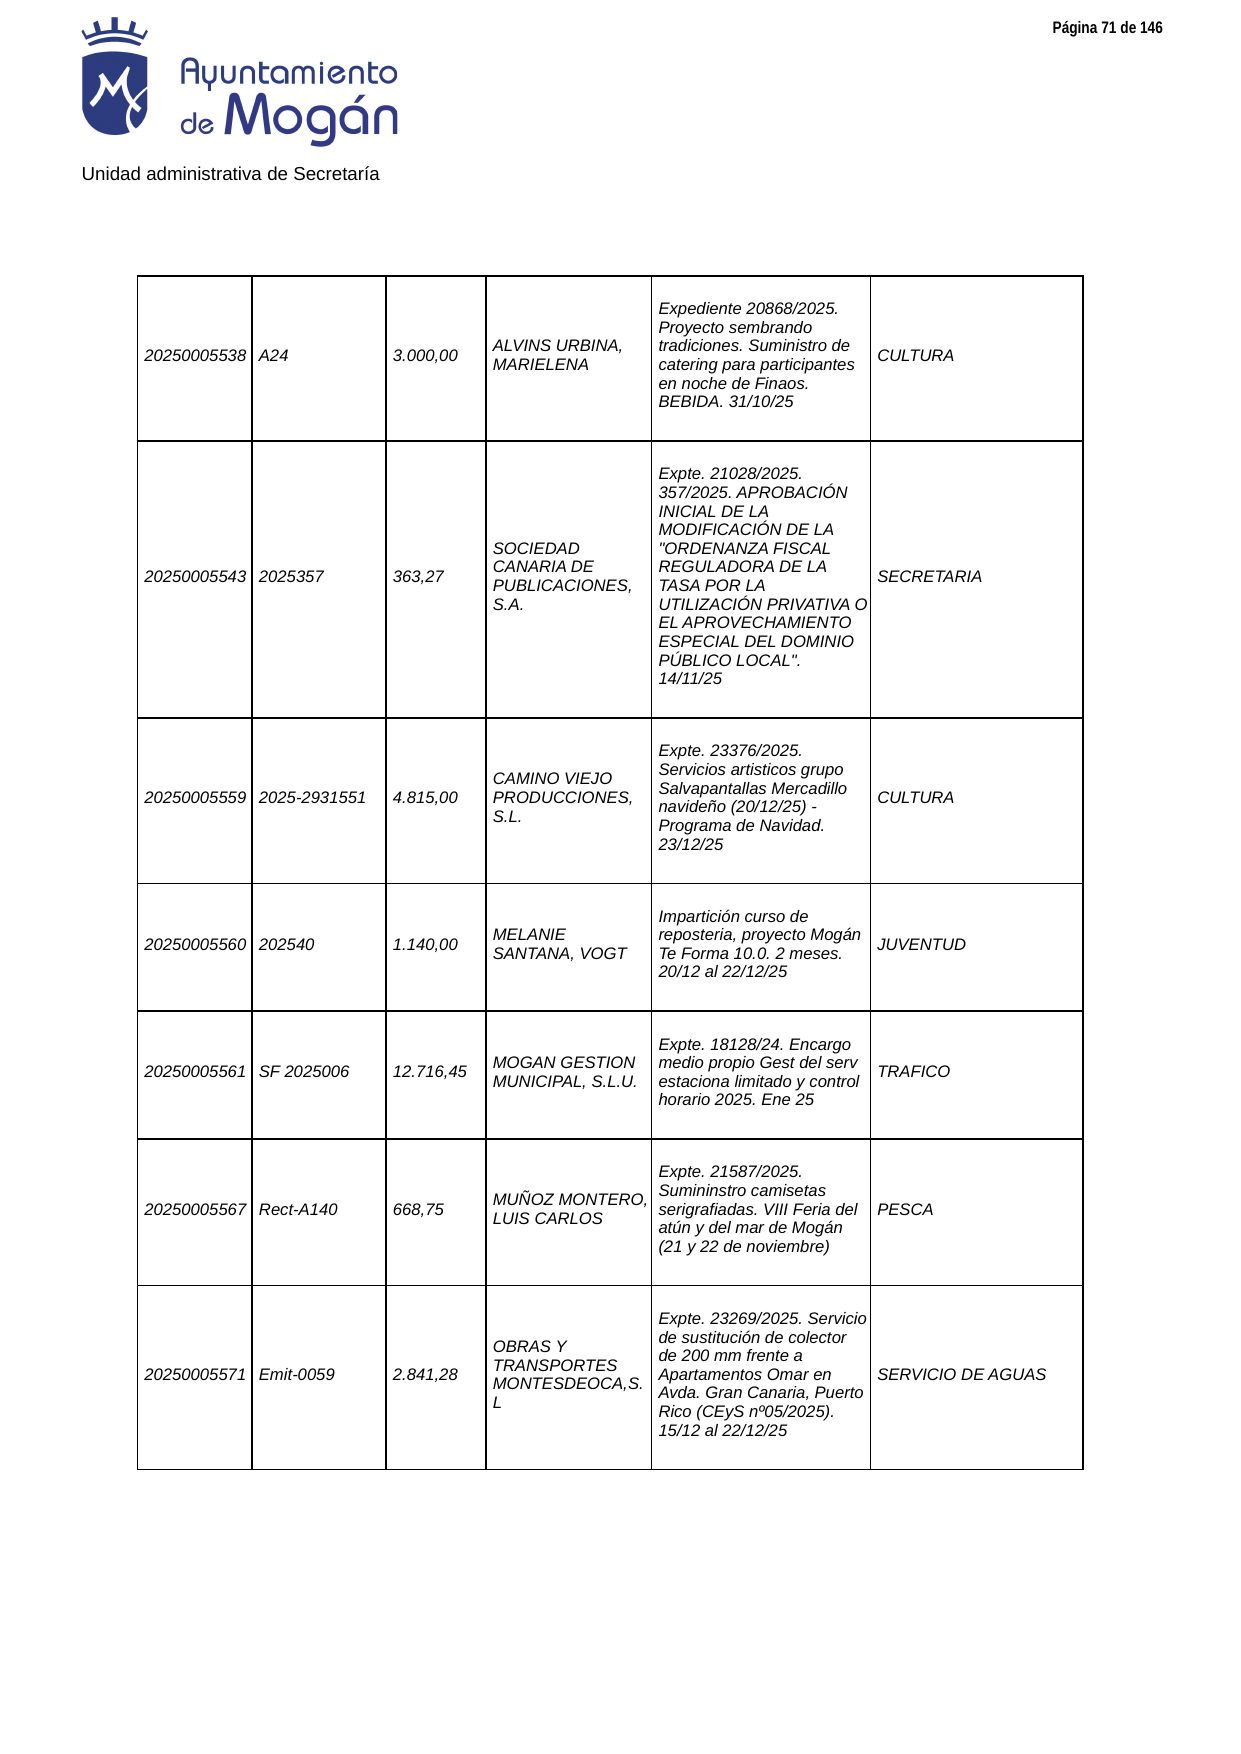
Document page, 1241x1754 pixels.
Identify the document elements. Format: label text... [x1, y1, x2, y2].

table_cell JUVENTUD [871, 884, 1082, 1010]
table_cell CAMINO VIEJO PRODUCCIONES, S.L. [487, 719, 651, 882]
table_cell 12.716,45 [387, 1012, 485, 1138]
table_cell 202540 [253, 884, 385, 1010]
table_cell 3.000,00 [387, 277, 485, 440]
table_cell 2025357 [253, 442, 385, 717]
table_cell A24 [253, 277, 385, 440]
table_cell MELANIE SANTANA, VOGT [487, 884, 651, 1010]
table_cell SERVICIO DE AGUAS [871, 1286, 1082, 1469]
table_cell Expte. 23269/2025. Servicio de sustitución de colector de 200 mm frente a Apartamentos Omar en Avda. Gran Canaria, Puerto Rico (CEyS nº05/2025). 15/12 al 22/12/25 [652, 1286, 870, 1469]
table_cell 363,27 [387, 442, 485, 717]
table_cell 20250005560 [138, 884, 251, 1010]
table_cell Expte. 21587/2025. Sumininstro camisetas serigrafiadas. VIII Feria del atún y del mar de Mogán (21 y 22 de noviembre) [652, 1140, 870, 1285]
table_cell Rect-A140 [253, 1140, 385, 1285]
table_cell Expte. 23376/2025. Servicios artisticos grupo Salvapantallas Mercadillo navideño (20/12/25) - Programa de Navidad. 23/12/25 [652, 719, 870, 882]
table_cell Emit-0059 [253, 1286, 385, 1469]
table_cell OBRAS Y TRANSPORTES MONTESDEOCA,S.L [487, 1286, 651, 1469]
table_cell 2025-2931551 [253, 719, 385, 882]
table_cell CULTURA [871, 719, 1082, 882]
table_cell Expte. 18128/24. Encargo medio propio Gest del serv estaciona limitado y control horario 2025. Ene 25 [652, 1012, 870, 1138]
table_cell PESCA [871, 1140, 1082, 1285]
table_cell 20250005559 [138, 719, 251, 882]
table_cell 4.815,00 [387, 719, 485, 882]
table_cell MUÑOZ MONTERO, LUIS CARLOS [487, 1140, 651, 1285]
table_cell 20250005567 [138, 1140, 251, 1285]
table_cell Expte. 21028/2025. 357/2025. APROBACIÓN INICIAL DE LA MODIFICACIÓN DE LA "ORDENANZA FISCAL REGULADORA DE LA TASA POR LA UTILIZACIÓN PRIVATIVA O EL APROVECHAMIENTO ESPECIAL DEL DOMINIO PÚBLICO LOCAL". 14/11/25 [652, 442, 870, 717]
table_cell 668,75 [387, 1140, 485, 1285]
table_cell 20250005571 [138, 1286, 251, 1469]
table_cell 20250005561 [138, 1012, 251, 1138]
table_cell 1.140,00 [387, 884, 485, 1010]
table_cell 20250005538 [138, 277, 251, 440]
table_cell TRAFICO [871, 1012, 1082, 1138]
table_cell Expediente 20868/2025. Proyecto sembrando tradiciones. Suministro de catering para participantes en noche de Finaos. BEBIDA. 31/10/25 [652, 277, 870, 440]
table_cell 20250005543 [138, 442, 251, 717]
table_cell ALVINS URBINA, MARIELENA [487, 277, 651, 440]
picture [81, 17, 398, 153]
table_cell SECRETARIA [871, 442, 1082, 717]
table_cell Impartición curso de reposteria, proyecto Mogán Te Forma 10.0. 2 meses. 20/12 al 22/12/25 [652, 884, 870, 1010]
table_cell SOCIEDAD CANARIA DE PUBLICACIONES, S.A. [487, 442, 651, 717]
table_cell 2.841,28 [387, 1286, 485, 1469]
table_cell SF 2025006 [253, 1012, 385, 1138]
table_cell MOGAN GESTION MUNICIPAL, S.L.U. [487, 1012, 651, 1138]
table_cell CULTURA [871, 277, 1082, 440]
